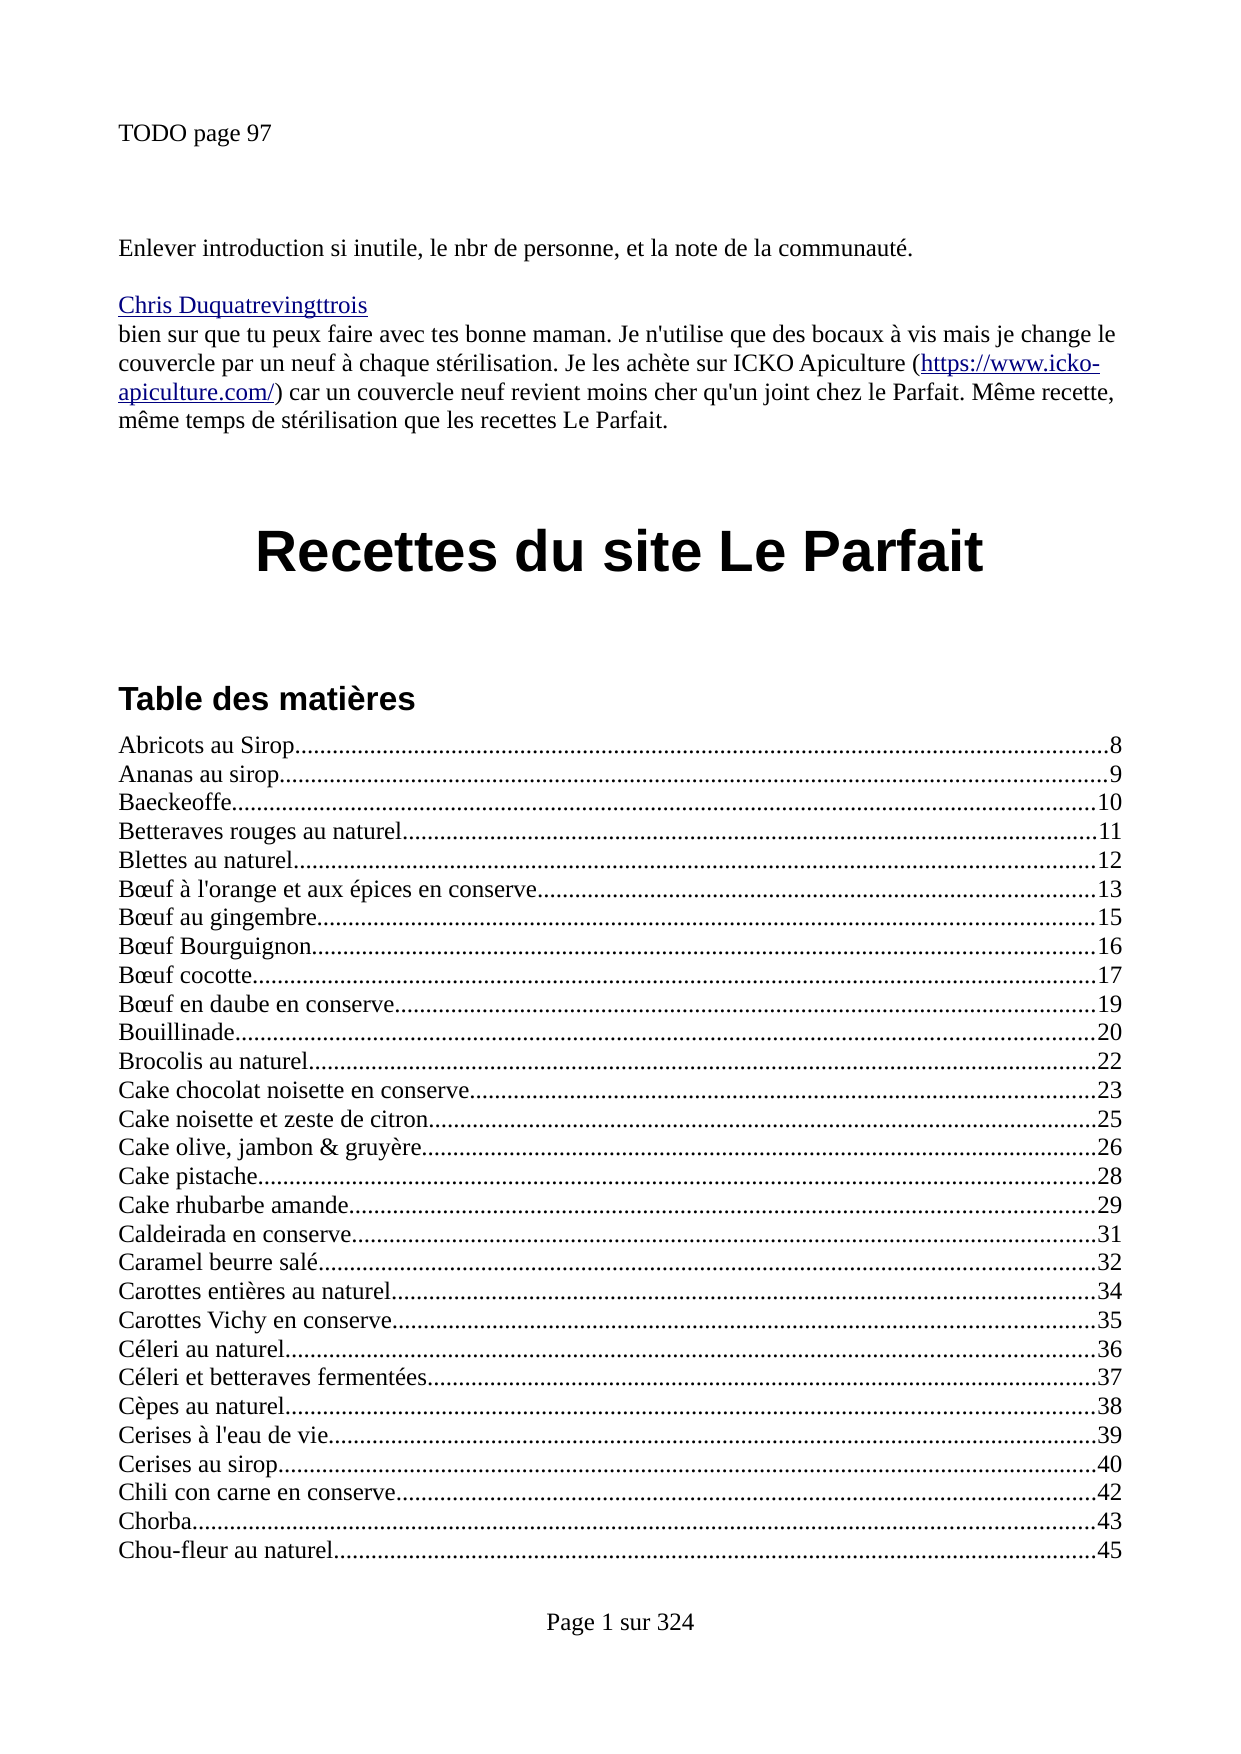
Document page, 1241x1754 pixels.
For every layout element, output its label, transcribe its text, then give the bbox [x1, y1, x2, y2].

text Enlever introduction si inutile, le nbr de personne, et la note de la communauté. [118, 233, 1122, 262]
text Céleri et betteraves fermentées 37 [118, 1362, 1122, 1391]
text Ananas au sirop 9 [118, 759, 1122, 787]
text Brocolis au naturel 22 [118, 1046, 1122, 1075]
title Recettes du site Le Parfait [118, 517, 1122, 584]
text Abricots au Sirop 8 [118, 730, 1122, 759]
text Chili con carne en conserve 42 [118, 1477, 1122, 1506]
text Chorba 43 [118, 1506, 1122, 1535]
text Bœuf en daube en conserve 19 [118, 989, 1122, 1017]
text Céleri au naturel 36 [118, 1334, 1122, 1362]
text Bœuf Bourguignon 16 [118, 931, 1122, 960]
text Bœuf à l'orange et aux épices en conserve 13 [118, 874, 1122, 902]
text Bœuf cocotte 17 [118, 960, 1122, 989]
text TODO page 97 [118, 118, 1122, 147]
text Cake pistache 28 [118, 1161, 1122, 1190]
text Chou-fleur au naturel 45 [118, 1535, 1122, 1564]
subtitle Table des matières [118, 679, 1122, 717]
text Carottes entières au naturel 34 [118, 1276, 1122, 1305]
text Bœuf au gingembre 15 [118, 902, 1122, 931]
text Cake chocolat noisette en conserve 23 [118, 1075, 1122, 1104]
text Blettes au naturel 12 [118, 845, 1122, 874]
text Cake olive, jambon & gruyère 26 [118, 1132, 1122, 1161]
text Chris Duquatrevingttrois [118, 291, 1122, 319]
text Betteraves rouges au naturel 11 [118, 816, 1122, 845]
text bien sur que tu peux faire avec tes bonne maman. Je n'utilise que des bocaux à vis mais je change le couvercle par un neuf à chaque stérilisation. Je les achète sur ICKO Apiculture (https://www.icko-apiculture.com/) car un couvercle neuf revient moins cher qu'un joint chez le Parfait. Même recette, même temps de stérilisation que les recettes Le Parfait. [118, 319, 1122, 434]
text Cerises au sirop 40 [118, 1449, 1122, 1477]
text Cèpes au naturel 38 [118, 1391, 1122, 1420]
text Baeckeoffe 10 [118, 787, 1122, 816]
text Cerises à l'eau de vie 39 [118, 1420, 1122, 1449]
text Caramel beurre salé 32 [118, 1247, 1122, 1276]
text Cake noisette et zeste de citron 25 [118, 1104, 1122, 1132]
text Carottes Vichy en conserve 35 [118, 1305, 1122, 1334]
text Caldeirada en conserve 31 [118, 1219, 1122, 1247]
text Cake rhubarbe amande 29 [118, 1190, 1122, 1219]
text Bouillinade 20 [118, 1017, 1122, 1046]
